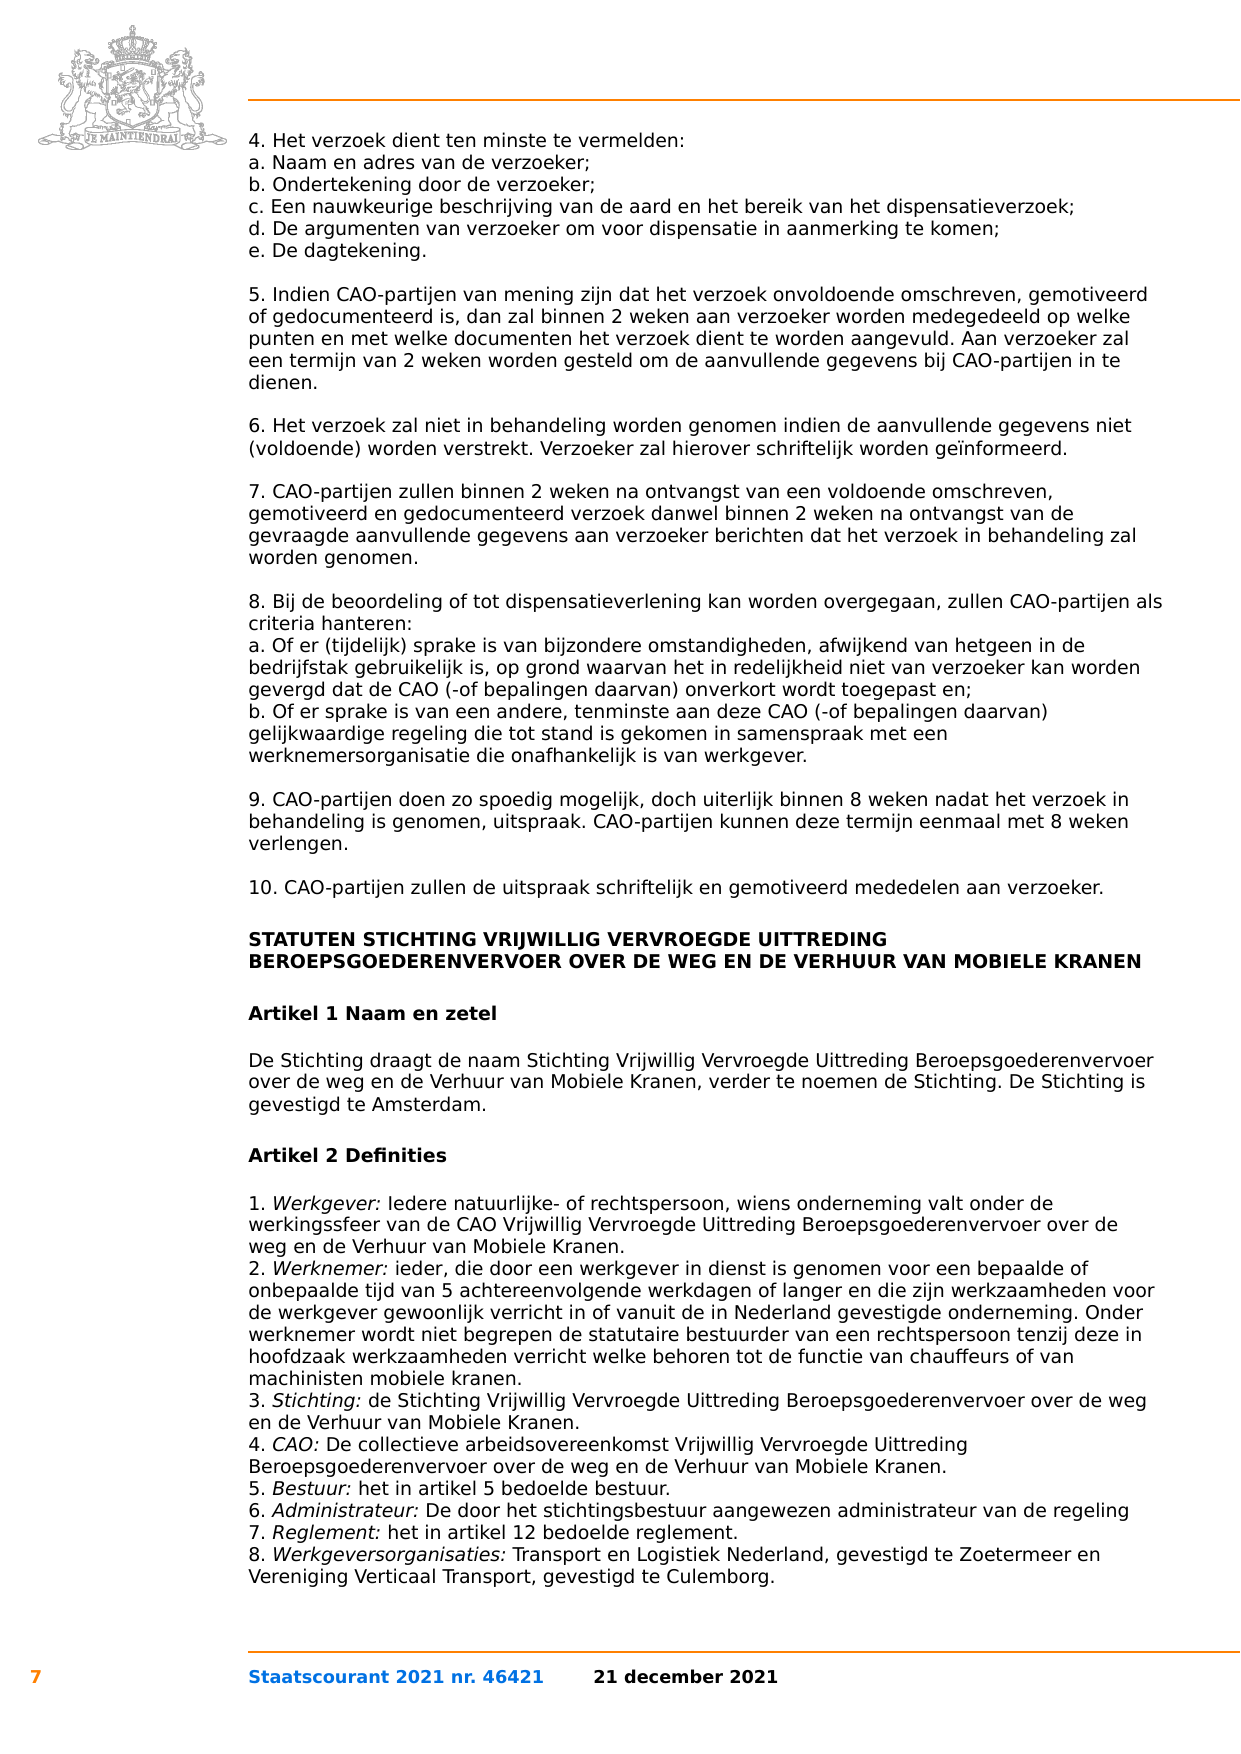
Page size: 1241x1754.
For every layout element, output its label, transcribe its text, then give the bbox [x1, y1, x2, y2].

text d. De argumenten van verzoeker om voor dispensatie in aanmerking te komen; [248, 218, 1163, 240]
text 2. Werknemer: ieder, die door een werkgever in dienst is genomen voor een bepaalde of onbepaalde tijd van 5 achtereenvolgende werkdagen of langer en die zijn werkzaamheden voor de werkgever gewoonlijk verricht in of vanuit de in Nederland gevestigde onderneming. Onder werknemer wordt niet begrepen de statutaire bestuurder van een rechtspersoon tenzij deze in hoofdzaak werkzaamheden verricht welke behoren tot de functie van chauffeurs of van machinisten mobiele kranen. [248, 1258, 1163, 1390]
subtitle Artikel 2 Definities [248, 1145, 1163, 1167]
text b. Ondertekening door de verzoeker; [248, 174, 1163, 196]
text 5. Indien CAO-partijen van mening zijn dat het verzoek onvoldoende omschreven, gemotiveerd of gedocumenteerd is, dan zal binnen 2 weken aan verzoeker worden medegedeeld op welke punten en met welke documenten het verzoek dient te worden aangevuld. Aan verzoeker zal een termijn van 2 weken worden gesteld om de aanvullende gegevens bij CAO-partijen in te dienen. [248, 284, 1163, 393]
text 9. CAO-partijen doen zo spoedig mogelijk, doch uiterlijk binnen 8 weken nadat het verzoek in behandeling is genomen, uitspraak. CAO-partijen kunnen deze termijn eenmaal met 8 weken verlengen. [248, 789, 1163, 855]
text 7. CAO-partijen zullen binnen 2 weken na ontvangst van een voldoende omschreven, gemotiveerd en gedocumenteerd verzoek danwel binnen 2 weken na ontvangst van de gevraagde aanvullende gegevens aan verzoeker berichten dat het verzoek in behandeling zal worden genomen. [248, 481, 1163, 569]
text 3. Stichting: de Stichting Vrijwillig Vervroegde Uittreding Beroepsgoederenvervoer over de weg en de Verhuur van Mobiele Kranen. [248, 1390, 1163, 1434]
text 5. Bestuur: het in artikel 5 bedoelde bestuur. [248, 1478, 1163, 1500]
text De Stichting draagt de naam Stichting Vrijwillig Vervroegde Uittreding Beroepsgoederenvervoer over de weg en de Verhuur van Mobiele Kranen, verder te noemen de Stichting. De Stichting is gevestigd te Amsterdam. [248, 1049, 1163, 1115]
text 8. Bij de beoordeling of tot dispensatieverlening kan worden overgegaan, zullen CAO-partijen als criteria hanteren: [248, 591, 1163, 635]
text 7. Reglement: het in artikel 12 bedoelde reglement. [248, 1522, 1163, 1544]
subtitle STATUTEN STICHTING VRIJWILLIG VERVROEGDE UITTREDING BEROEPSGOEDERENVERVOER OVER DE WEG EN DE VERHUUR VAN MOBIELE KRANEN [248, 928, 1163, 972]
text 4. CAO: De collectieve arbeidsovereenkomst Vrijwillig Vervroegde Uittreding Beroepsgoederenvervoer over de weg en de Verhuur van Mobiele Kranen. [248, 1434, 1163, 1478]
text e. De dagtekening. [248, 240, 1163, 262]
text 6. Het verzoek zal niet in behandeling worden genomen indien de aanvullende gegevens niet (voldoende) worden verstrekt. Verzoeker zal hierover schriftelijk worden geïnformeerd. [248, 415, 1163, 459]
text a. Of er (tijdelijk) sprake is van bijzondere omstandigheden, afwijkend van hetgeen in de bedrijfstak gebruikelijk is, op grond waarvan het in redelijkheid niet van verzoeker kan worden gevergd dat de CAO (-of bepalingen daarvan) onverkort wordt toegepast en; [248, 635, 1163, 701]
text a. Naam en adres van de verzoeker; [248, 152, 1163, 174]
text 10. CAO-partijen zullen de uitspraak schriftelijk en gemotiveerd mededelen aan verzoeker. [248, 877, 1163, 898]
text 1. Werkgever: Iedere natuurlijke- of rechtspersoon, wiens onderneming valt onder de werkingssfeer van de CAO Vrijwillig Vervroegde Uittreding Beroepsgoederenvervoer over de weg en de Verhuur van Mobiele Kranen. [248, 1192, 1163, 1258]
text b. Of er sprake is van een andere, tenminste aan deze CAO (-of bepalingen daarvan) gelijkwaardige regeling die tot stand is gekomen in samenspraak met een werknemersorganisatie die onafhankelijk is van werkgever. [248, 701, 1163, 767]
text 4. Het verzoek dient ten minste te vermelden: [248, 130, 1163, 152]
picture [38, 25, 227, 150]
subtitle Artikel 1 Naam en zetel [248, 1002, 1163, 1024]
text c. Een nauwkeurige beschrijving van de aard en het bereik van het dispensatieverzoek; [248, 196, 1163, 218]
text 8. Werkgeversorganisaties: Transport en Logistiek Nederland, gevestigd te Zoetermeer en Vereniging Verticaal Transport, gevestigd te Culemborg. [248, 1544, 1163, 1588]
text 6. Administrateur: De door het stichtingsbestuur aangewezen administrateur van de regeling [248, 1500, 1163, 1522]
